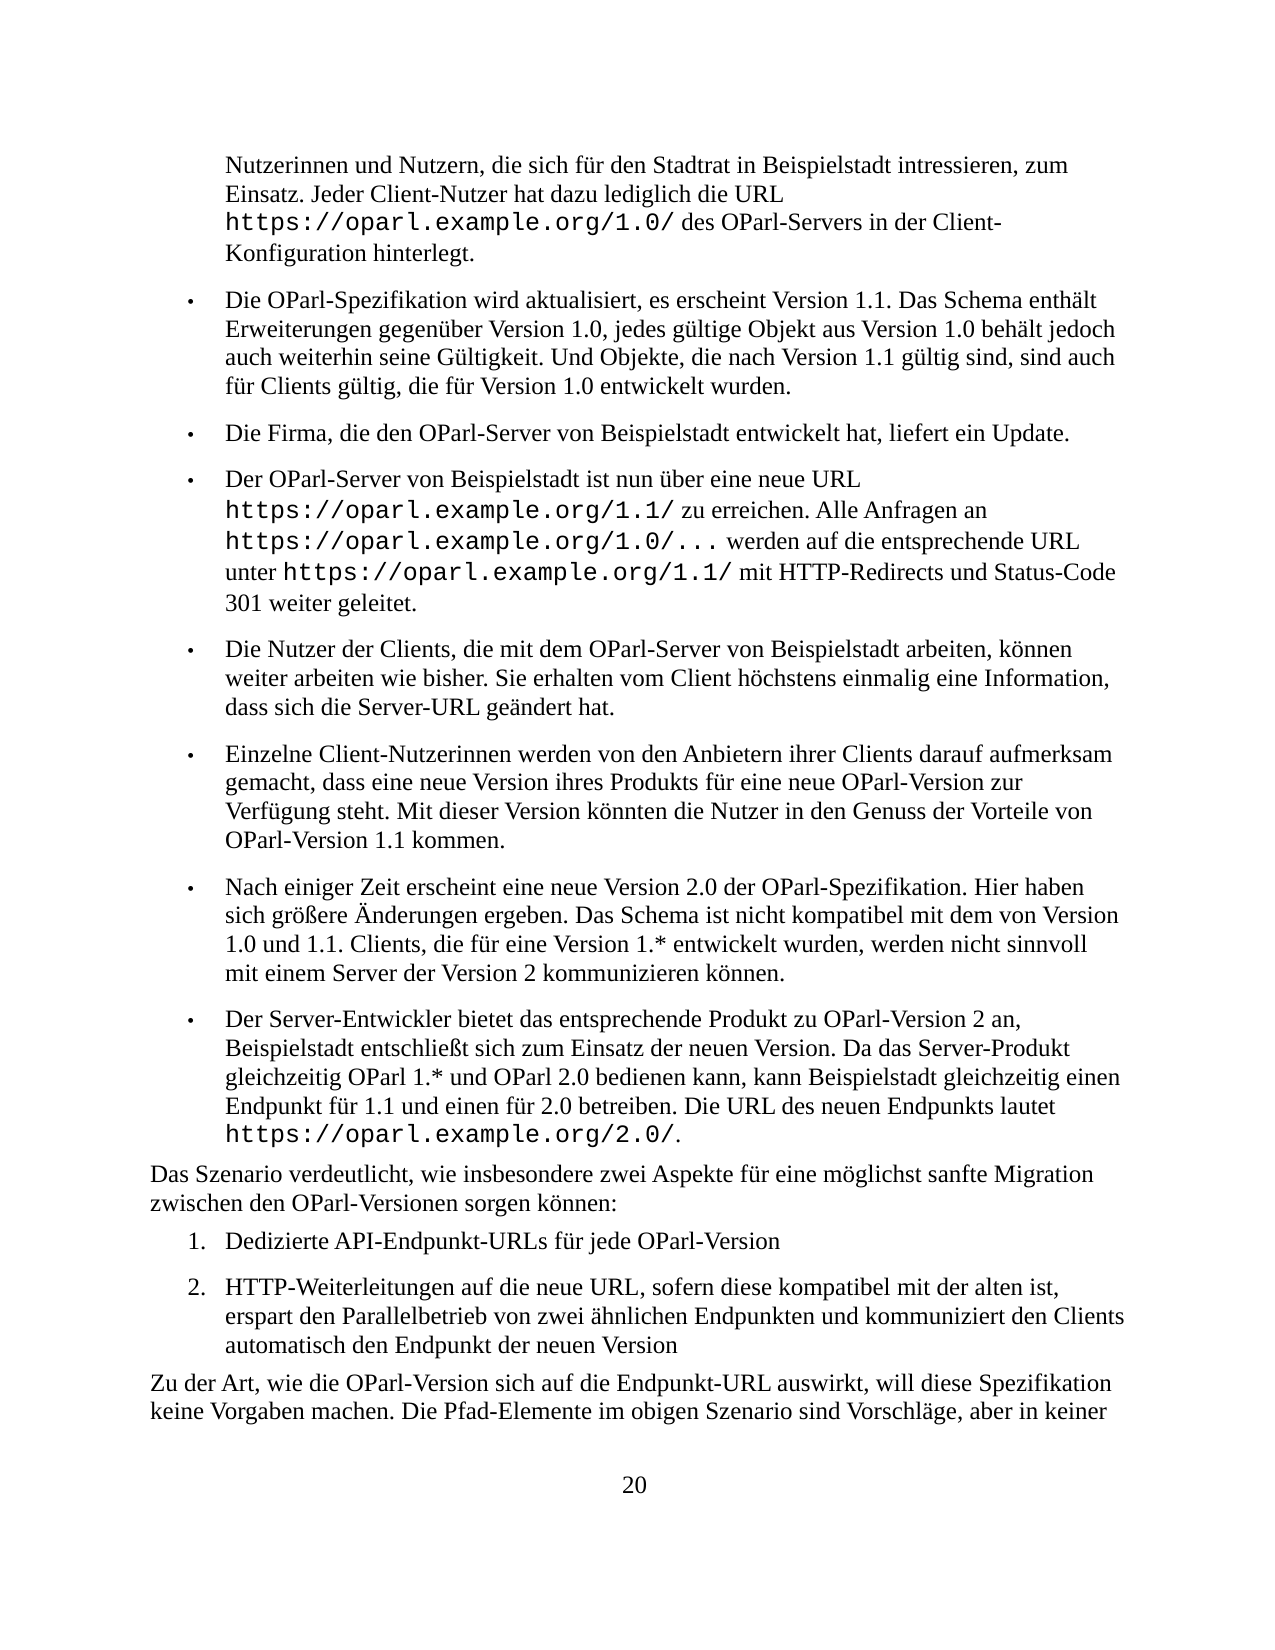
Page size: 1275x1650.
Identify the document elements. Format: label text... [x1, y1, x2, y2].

list Die Nutzer der Clients, die mit dem OParl-Server von Beispielstadt arbeiten, können weiter arbeiten wie bisher. Sie erhalten vom Client höchstens einmalig eine Information, dass sich die Server-URL geändert hat. [187, 634, 1125, 721]
text Zu der Art, wie die OParl-Version sich auf die Endpunkt-URL auswirkt, will diese Spezifikation keine Vorgaben machen. Die Pfad-Elemente im obigen Szenario sind Vorschläge, aber in keiner [150, 1368, 1125, 1425]
list Nach einiger Zeit erscheint eine neue Version 2.0 der OParl-Spezifikation. Hier haben sich größere Änderungen ergeben. Das Schema ist nicht kompatibel mit dem von Version 1.0 und 1.1. Clients, die für eine Version 1.* entwickelt wurden, werden nicht sinnvoll mit einem Server der Version 2 kommunizieren können. [187, 872, 1125, 987]
list Dedizierte API-Endpunkt-URLs für jede OParl-Version [187, 1226, 1125, 1254]
list Der Server-Entwickler bietet das entsprechende Produkt zu OParl-Version 2 an, Beispielstadt entschließt sich zum Einsatz der neuen Version. Da das Server-Produkt gleichzeitig OParl 1.* und OParl 2.0 bedienen kann, kann Beispielstadt gleichzeitig einen Endpunkt für 1.1 und einen für 2.0 betreiben. Die URL des neuen Endpunkts lautet https://oparl.example.org/2.0/. [187, 1004, 1125, 1150]
list Einzelne Client-Nutzerinnen werden von den Anbietern ihrer Clients darauf aufmerksam gemacht, dass eine neue Version ihres Produkts für eine neue OParl-Version zur Verfügung steht. Mit dieser Version könnten die Nutzer in den Genuss der Vorteile von OParl-Version 1.1 kommen. [187, 739, 1125, 854]
list Die OParl-Spezifikation wird aktualisiert, es erscheint Version 1.1. Das Schema enthält Erweiterungen gegenüber Version 1.0, jedes gültige Objekt aus Version 1.0 behält jedoch auch weiterhin seine Gültigkeit. Und Objekte, die nach Version 1.1 gültig sind, sind auch für Clients gültig, die für Version 1.0 entwickelt wurden. [187, 285, 1125, 400]
text Das Szenario verdeutlicht, wie insbesondere zwei Aspekte für eine möglichst sanfte Migration zwischen den OParl-Versionen sorgen können: [150, 1159, 1125, 1217]
list HTTP-Weiterleitungen auf die neue URL, sofern diese kompatibel mit der alten ist, erspart den Parallelbetrieb von zwei ähnlichen Endpunkten und kommuniziert den Clients automatisch den Endpunkt der neuen Version [187, 1272, 1125, 1359]
list Nutzerinnen und Nutzern, die sich für den Stadtrat in Beispielstadt intressieren, zum Einsatz. Jeder Client-Nutzer hat dazu lediglich die URL https://oparl.example.org/1.0/ des OParl-Servers in der Client-Konfiguration hinterlegt. [187, 150, 1125, 267]
list Die Firma, die den OParl-Server von Beispielstadt entwickelt hat, liefert ein Update. [187, 418, 1125, 447]
list Der OParl-Server von Beispielstadt ist nun über eine neue URL https://oparl.example.org/1.1/ zu erreichen. Alle Anfragen an https://oparl.example.org/1.0/... werden auf die entsprechende URL unter https://oparl.example.org/1.1/ mit HTTP-Redirects und Status-Code 301 weiter geleitet. [187, 464, 1125, 617]
